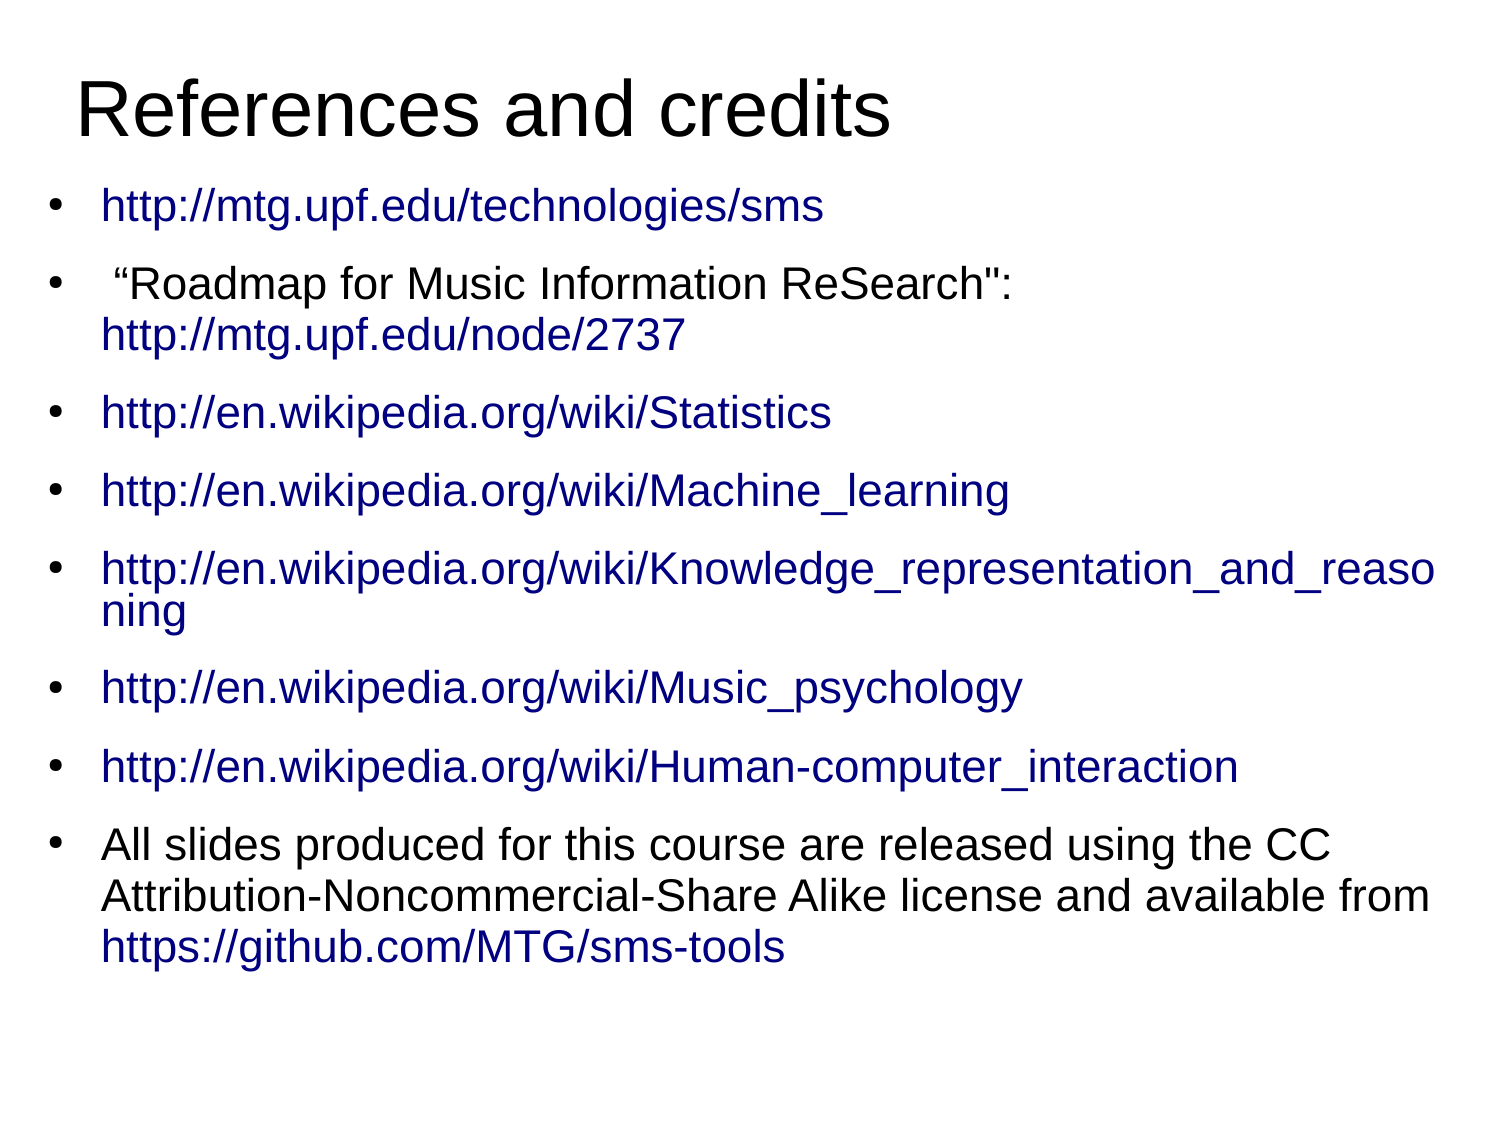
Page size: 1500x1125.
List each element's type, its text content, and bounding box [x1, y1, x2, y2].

title References and credits [75, 15, 1425, 179]
list http://mtg.upf.edu/technologies/sms “Roadmap for Music Information ReSearch": http://mtg.upf.edu/node/2737 http://en.wikipedia.org/wiki/Statistics http://en.wikipedia.org/wiki/Machine_learning http://en.wikipedia.org/wiki/Knowledge_representation_and_reasoning http://en.wikipedia.org/wiki/Music_psychology http://en.wikipedia.org/wiki/Human-computer_interaction All slides produced for this course are released using the CC Attribution-Noncommercial-Share Alike license and available from https://github.com/MTG/sms-tools [30, 179, 1456, 1066]
